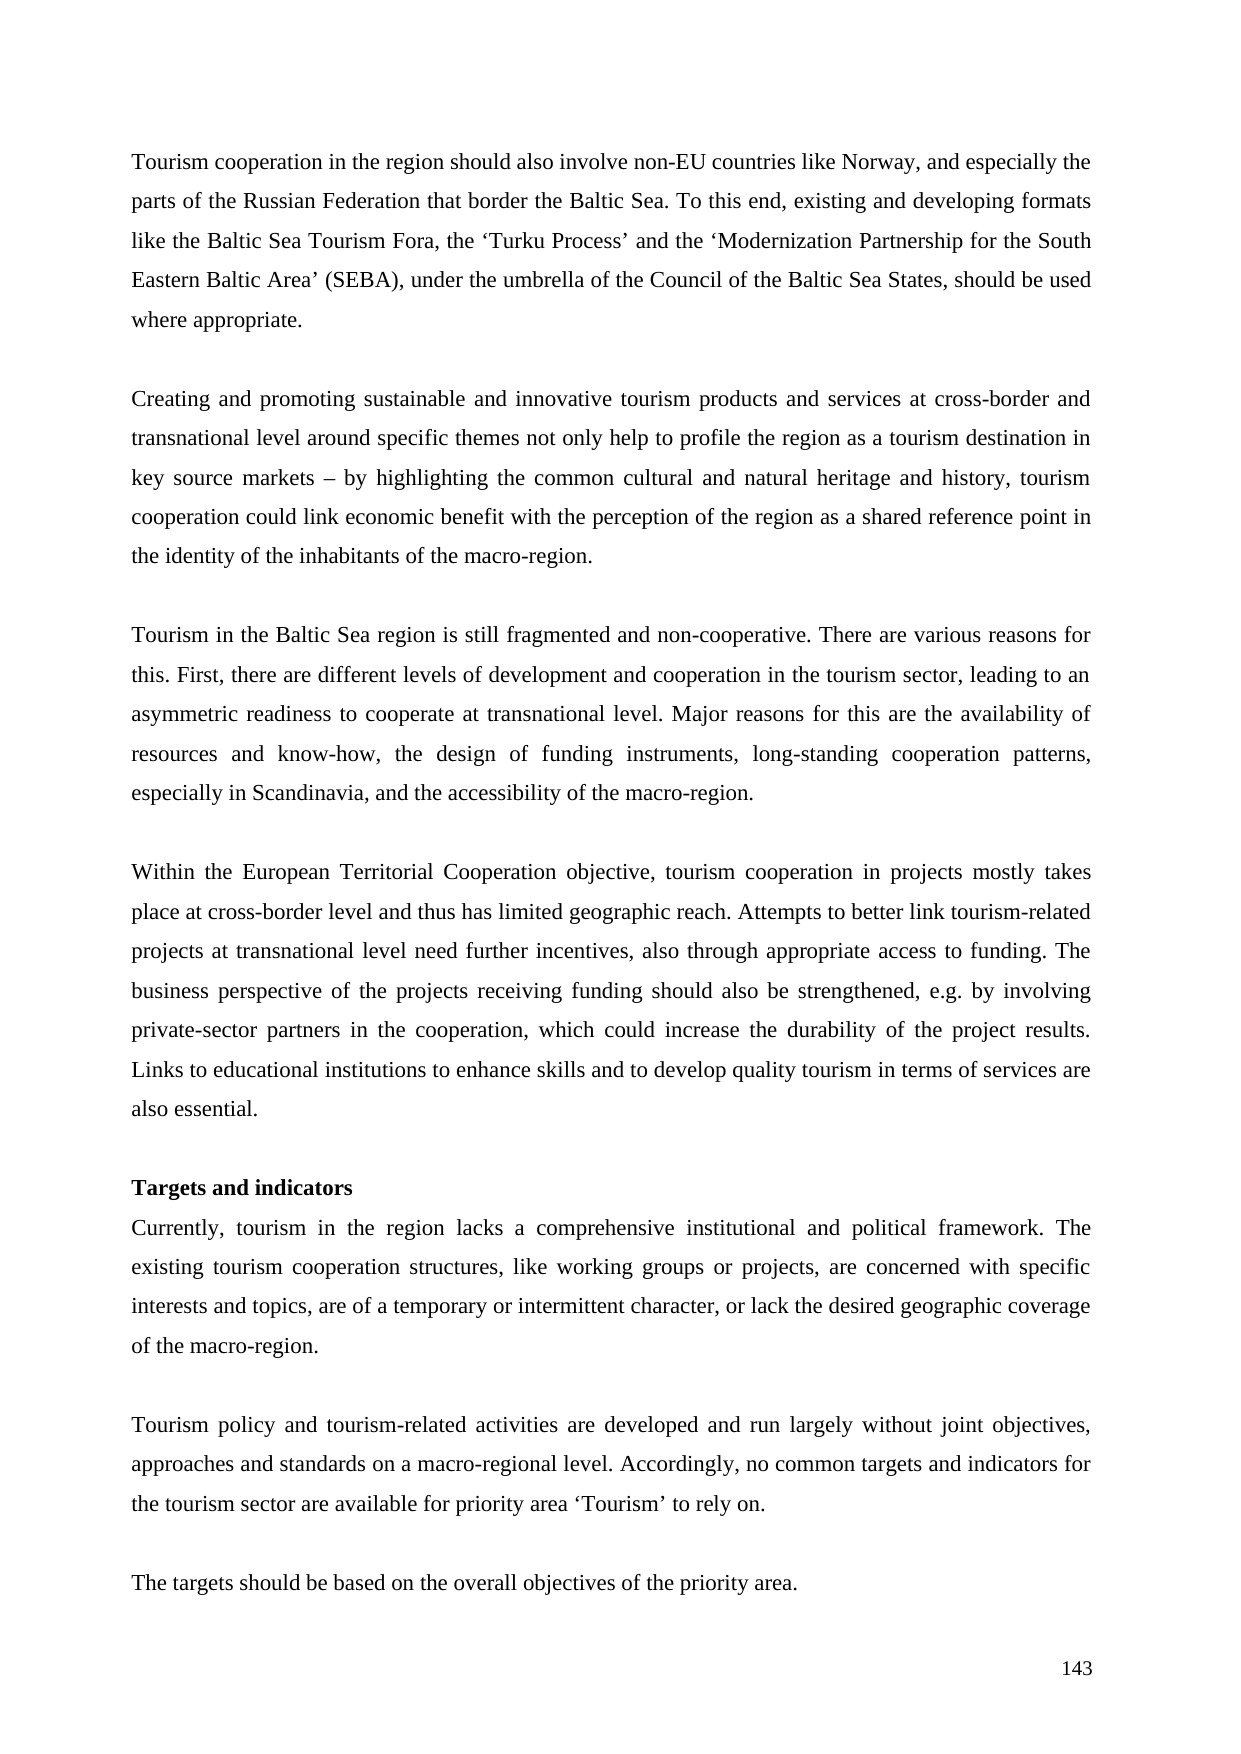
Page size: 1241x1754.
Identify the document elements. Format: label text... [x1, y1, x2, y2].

text Currently, tourism in the region lacks a comprehensive institutional and political framework. The existing tourism cooperation structures, like working groups or projects, are concerned with specific interests and topics, are of a temporary or intermittent character, or lack the desired geographic coverage of the macro-region. [131, 1214, 1092, 1358]
text Creating and promoting sustainable and innovative tourism products and services at cross-border and transnational level around specific themes not only help to profile the region as a tourism destination in key source markets – by highlighting the common cultural and natural heritage and history, tourism cooperation could link economic benefit with the perception of the region as a shared reference point in the identity of the inhabitants of the macro-region. [131, 384, 1092, 569]
text Targets and indicators [131, 1174, 1092, 1201]
text Within the European Territorial Cooperation objective, tourism cooperation in projects mostly takes place at cross-border level and thus has limited geographic reach. Attempts to better link tourism-related projects at transnational level need further incentives, also through appropriate access to funding. The business perspective of the projects receiving funding should also be strengthened, e.g. by involving private-sector partners in the cooperation, which could increase the durability of the project results. Links to educational institutions to enhance skills and to develop quality tourism in terms of services are also essential. [131, 858, 1092, 1122]
text The targets should be based on the overall objectives of the priority area. [131, 1569, 1092, 1595]
text Tourism in the Baltic Sea region is still fragmented and non-cooperative. There are various reasons for this. First, there are different levels of development and cooperation in the tourism sector, leading to an asymmetric readiness to cooperate at transnational level. Major reasons for this are the availability of resources and know-how, the design of funding instruments, long-standing cooperation patterns, especially in Scandinavia, and the accessibility of the macro-region. [131, 621, 1092, 806]
text Tourism cooperation in the region should also involve non-EU countries like Norway, and especially the parts of the Russian Federation that border the Baltic Sea. To this end, existing and developing formats like the Baltic Sea Tourism Fora, the ‘Turku Process’ and the ‘Modernization Partnership for the South Eastern Baltic Area’ (SEBA), under the umbrella of the Council of the Baltic Sea States, should be used where appropriate. [131, 148, 1092, 332]
text Tourism policy and tourism-related activities are developed and run largely without joint objectives, approaches and standards on a macro-regional level. Accordingly, no common targets and indicators for the tourism sector are available for priority area ‘Tourism’ to rely on. [131, 1411, 1092, 1516]
